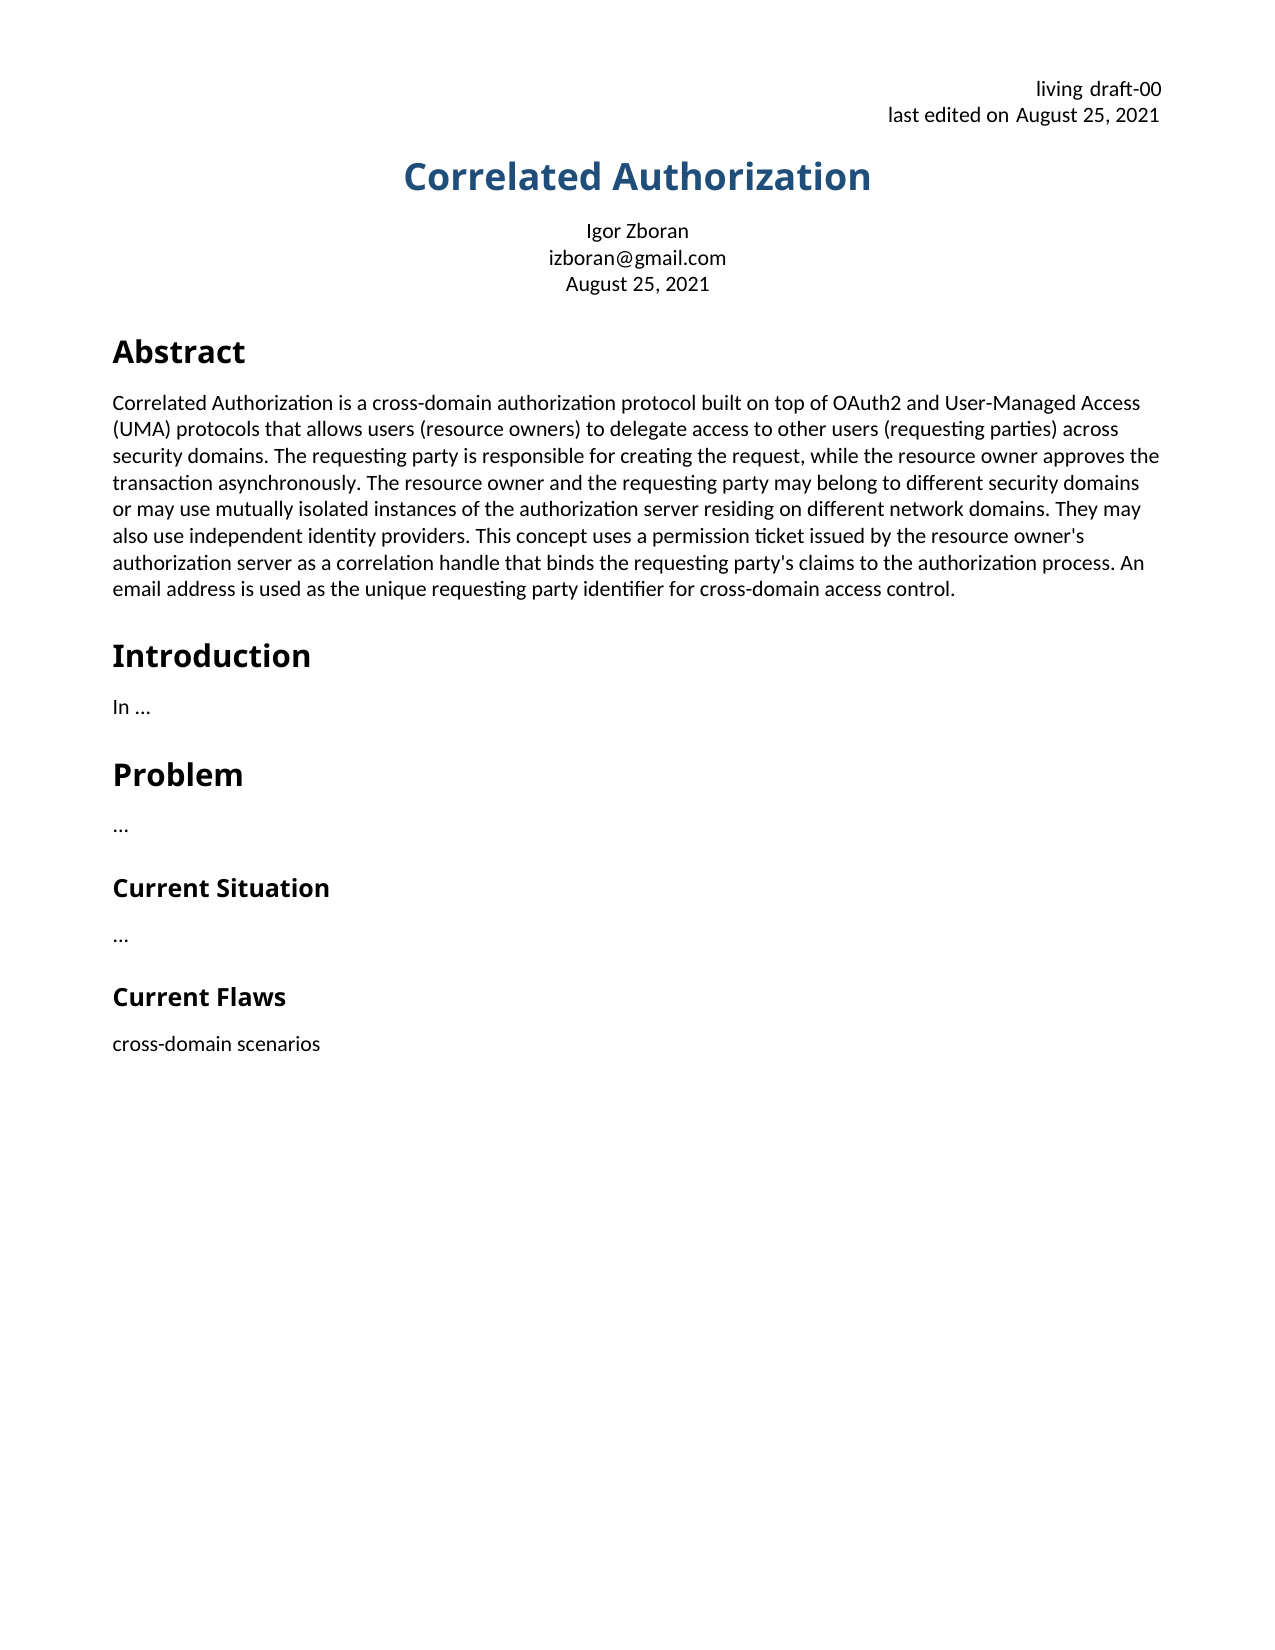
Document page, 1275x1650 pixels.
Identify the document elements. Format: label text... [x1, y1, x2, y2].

text August 25, 2021 [112, 271, 1162, 297]
text Correlated Authorization is a cross-domain authorization protocol built on top of OAuth2 and User-Managed Access (UMA) protocols that allows users (resource owners) to delegate access to other users (requesting parties) across security domains. The requesting party is responsible for creating the request, while the resource owner approves the transaction asynchronously. The resource owner and the requesting party may belong to different security domains or may use mutually isolated instances of the authorization server residing on different network domains. They may also use independent identity providers. This concept uses a permission ticket issued by the resource owner's authorization server as a correlation handle that binds the requesting party's claims to the authorization process. An email address is used as the unique requesting party identifier for cross-domain access control. [112, 389, 1162, 602]
text izboran@gmail.com [112, 244, 1162, 271]
text Correlated Authorization [112, 150, 1162, 201]
text Current Situation [112, 871, 1162, 904]
text Current Flaws [112, 980, 1162, 1014]
text ... [112, 921, 1162, 947]
text ... [112, 811, 1162, 838]
text cross-domain scenarios [112, 1030, 1162, 1057]
text Abstract [112, 330, 1162, 372]
text Igor Zboran [112, 217, 1162, 244]
text In ... [112, 693, 1162, 720]
text Introduction [112, 634, 1162, 677]
text Problem [112, 752, 1162, 795]
